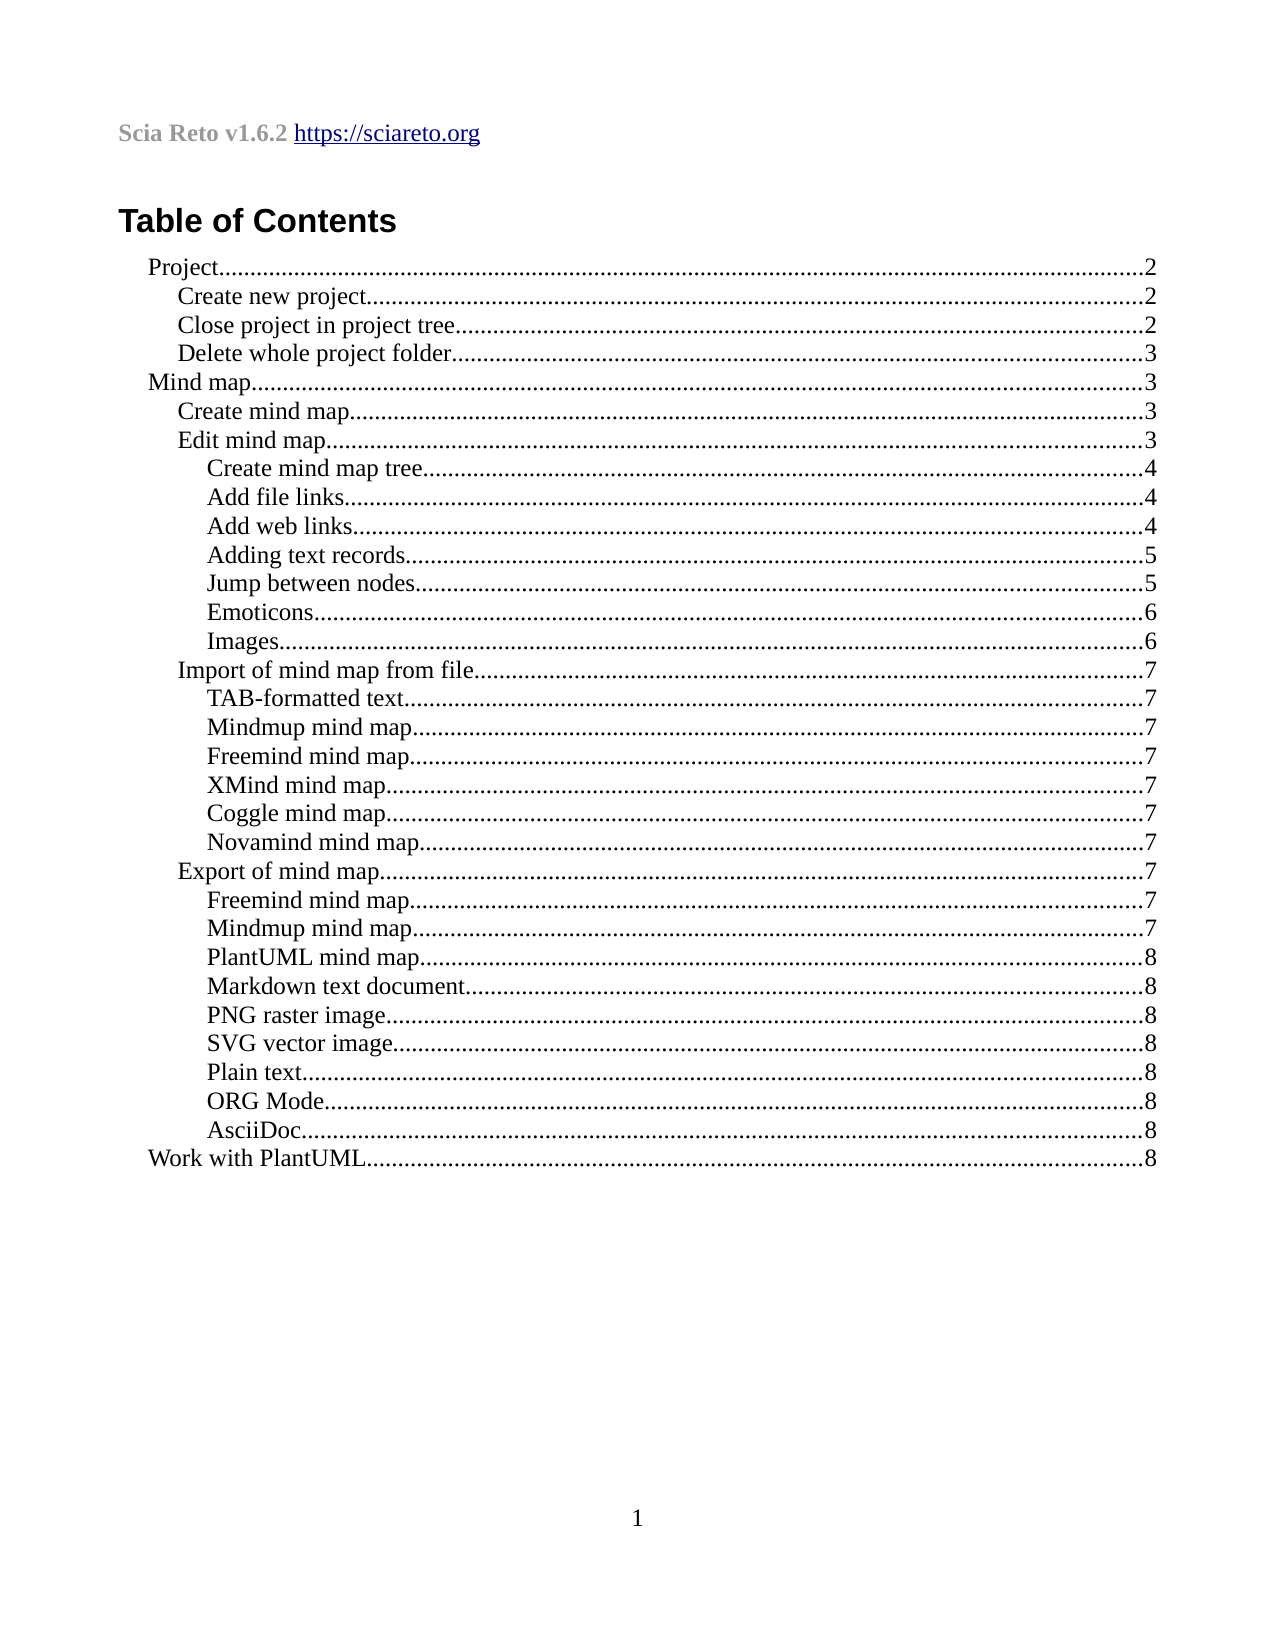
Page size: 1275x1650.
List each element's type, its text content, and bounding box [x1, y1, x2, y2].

text ORG Mode 8 [207, 1086, 1157, 1115]
text Markdown text document 8 [207, 971, 1157, 1000]
text PlantUML mind map 8 [207, 942, 1157, 971]
text XMind mind map 7 [207, 770, 1157, 798]
text Emoticons 6 [207, 597, 1157, 626]
text Mind map 3 [148, 367, 1157, 396]
text Mindmup mind map 7 [207, 712, 1157, 741]
text Work with PlantUML 8 [148, 1143, 1157, 1172]
text Add file links 4 [207, 482, 1157, 511]
subtitle Table of Contents [118, 201, 1157, 240]
text Project 2 [148, 252, 1157, 281]
text Create new project 2 [177, 281, 1157, 310]
text Export of mind map 7 [177, 856, 1157, 885]
text Novamind mind map 7 [207, 827, 1157, 856]
text TAB-formatted text 7 [207, 683, 1157, 712]
text Coggle mind map 7 [207, 798, 1157, 827]
text Edit mind map 3 [177, 425, 1157, 453]
text Jump between nodes 5 [207, 568, 1157, 597]
text PNG raster image 8 [207, 1000, 1157, 1028]
text Freemind mind map 7 [207, 741, 1157, 770]
text AsciiDoc 8 [207, 1115, 1157, 1143]
text Add web links 4 [207, 511, 1157, 540]
text Plain text 8 [207, 1057, 1157, 1086]
text SVG vector image 8 [207, 1028, 1157, 1057]
text Delete whole project folder 3 [177, 338, 1157, 367]
text Freemind mind map 7 [207, 885, 1157, 913]
text Create mind map tree 4 [207, 453, 1157, 482]
text Import of mind map from file 7 [177, 655, 1157, 683]
text Mindmup mind map 7 [207, 913, 1157, 942]
text Adding text records 5 [207, 540, 1157, 568]
text Create mind map 3 [177, 396, 1157, 425]
text Images 6 [207, 626, 1157, 655]
text Close project in project tree 2 [177, 310, 1157, 338]
